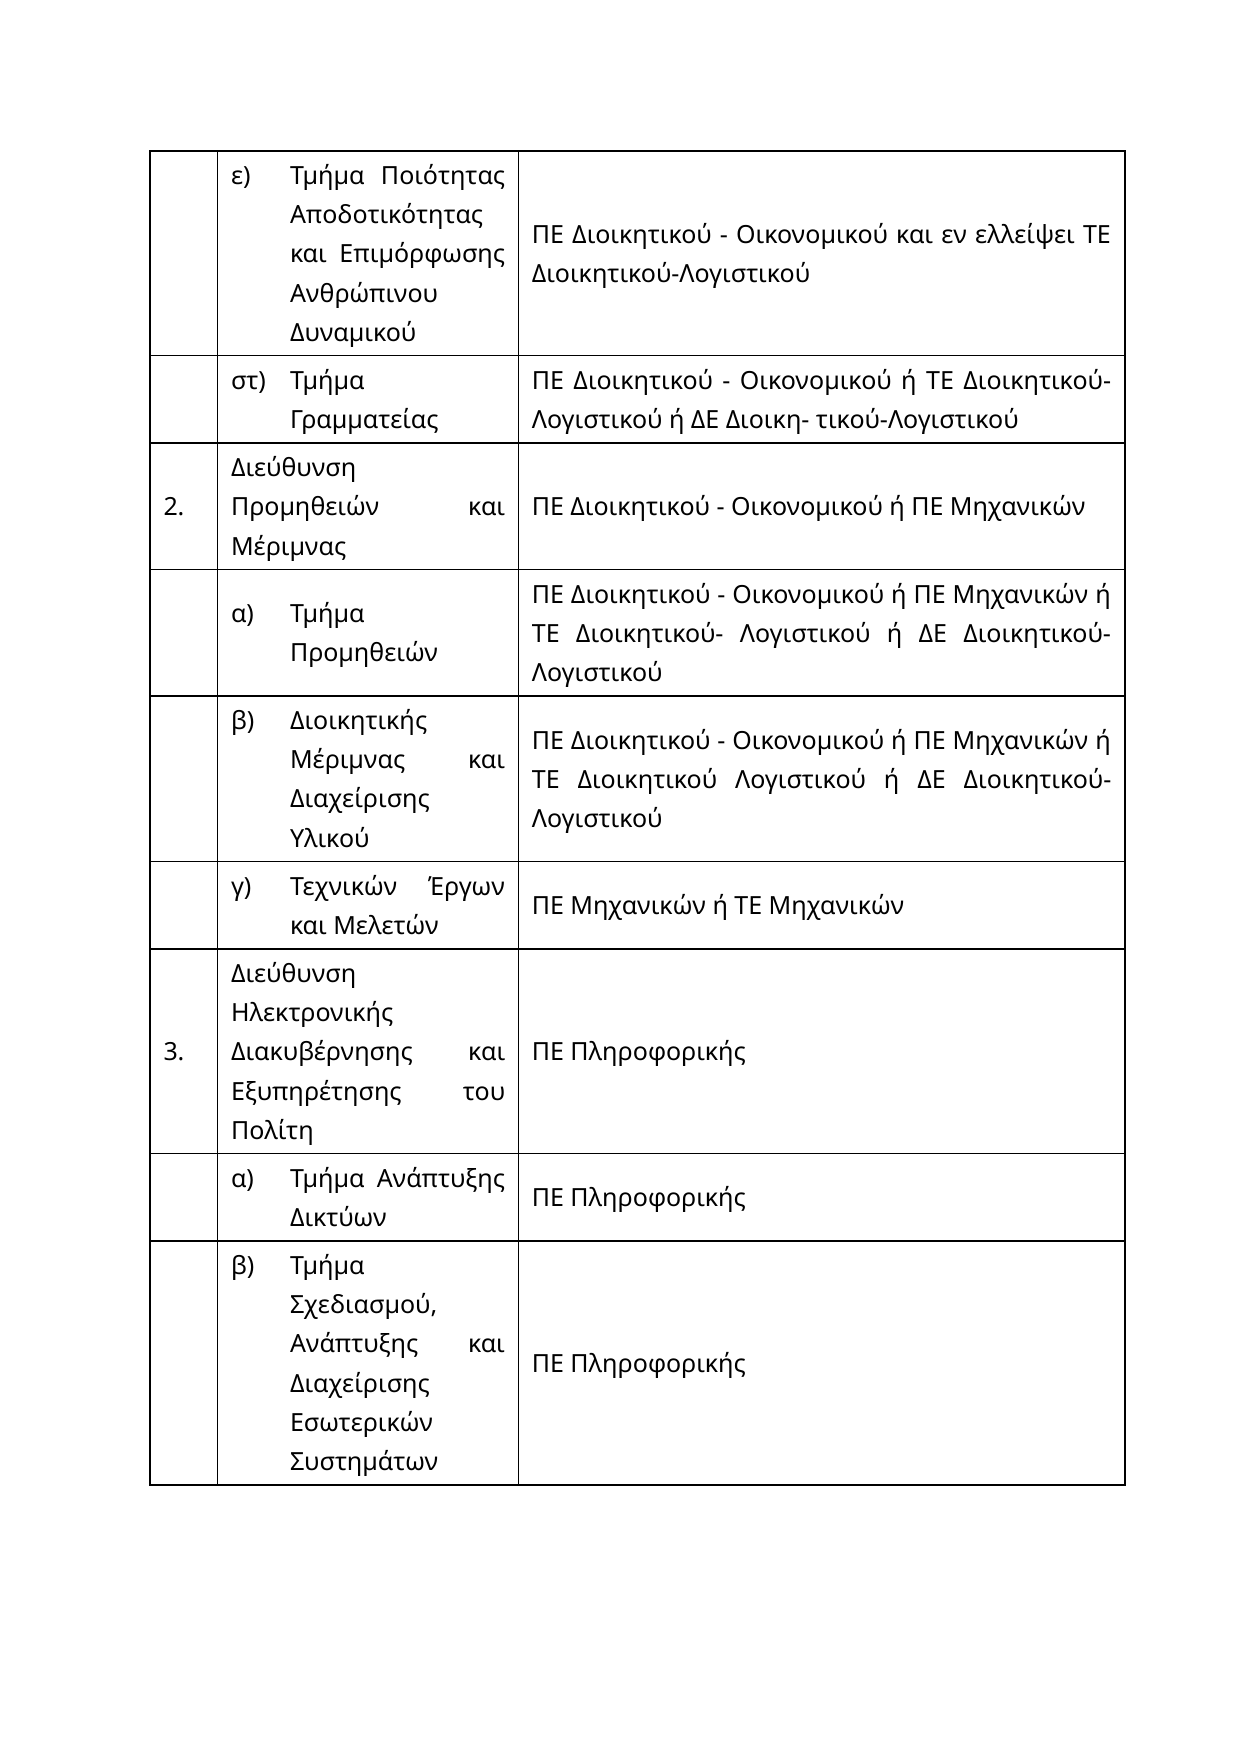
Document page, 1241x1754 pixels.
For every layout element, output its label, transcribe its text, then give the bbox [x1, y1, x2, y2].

table_cell [151, 570, 217, 695]
table_cell ΠΕ Πληροφορικής [519, 1242, 1124, 1484]
table_cell ΠΕ Πληροφορικής [519, 950, 1124, 1153]
table_cell ΠΕ Διοικητικού - Οικονομικού ή ΠΕ Μηχανικών ή TE Διοικητικού- Λογιστικού ή ΔΕ Διοικητικού-Λογιστικού [519, 570, 1124, 695]
table_cell στ) Τμήμα Γραμματείας [218, 356, 518, 442]
table_cell ΠΕ Διοικητικού - Οικονομικού ή ΠΕ Μηχανικών [519, 444, 1124, 568]
table_cell [151, 697, 217, 861]
table_cell ε) Τμήμα Ποιότητας Αποδοτικότητας και Επιμόρφωσης Ανθρώπινου Δυναμικού [218, 152, 518, 355]
table_cell γ) Τεχνικών Έργων και Μελετών [218, 862, 518, 948]
table_cell ΠΕ Πληροφορικής [519, 1154, 1124, 1240]
table_cell β) Διοικητικής Μέριμνας και Διαχείρισης Υλικού [218, 697, 518, 861]
table_cell ΠΕ Μηχανικών ή TE Μηχανικών [519, 862, 1124, 948]
table_cell ΠΕ Διοικητικού - Οικονομικού ή TE Διοικητικού-Λογιστικού ή ΔΕ Διοικη- τικού-Λογιστικού [519, 356, 1124, 442]
table_cell α) Τμήμα Προμηθειών [218, 570, 518, 695]
table_cell β) Τμήμα Σχεδιασμού, Ανάπτυξης και Διαχείρισης Εσωτερικών Συστημάτων [218, 1242, 518, 1484]
table_cell ΠΕ Διοικητικού - Οικονομικού και εν ελλείψει TE Διοικητικού-Λογιστικού [519, 152, 1124, 355]
table_cell [151, 862, 217, 948]
table_cell Διεύθυνση Προμηθειών και Μέριμνας [218, 444, 518, 568]
table_cell [151, 1154, 217, 1240]
table_cell α) Τμήμα Ανάπτυξης Δικτύων [218, 1154, 518, 1240]
table_cell Διεύθυνση Ηλεκτρονικής Διακυβέρνησης και Εξυπηρέτησης του Πολίτη [218, 950, 518, 1153]
table_cell 3. [151, 950, 217, 1153]
table_cell ΠΕ Διοικητικού - Οικονομικού ή ΠΕ Μηχανικών ή TE Διοικητικού Λογιστικού ή ΔΕ Διοικητικού-Λογιστικού [519, 697, 1124, 861]
table_cell [151, 356, 217, 442]
table_cell 2. [151, 444, 217, 568]
table_cell [151, 152, 217, 355]
table_cell [151, 1242, 217, 1484]
